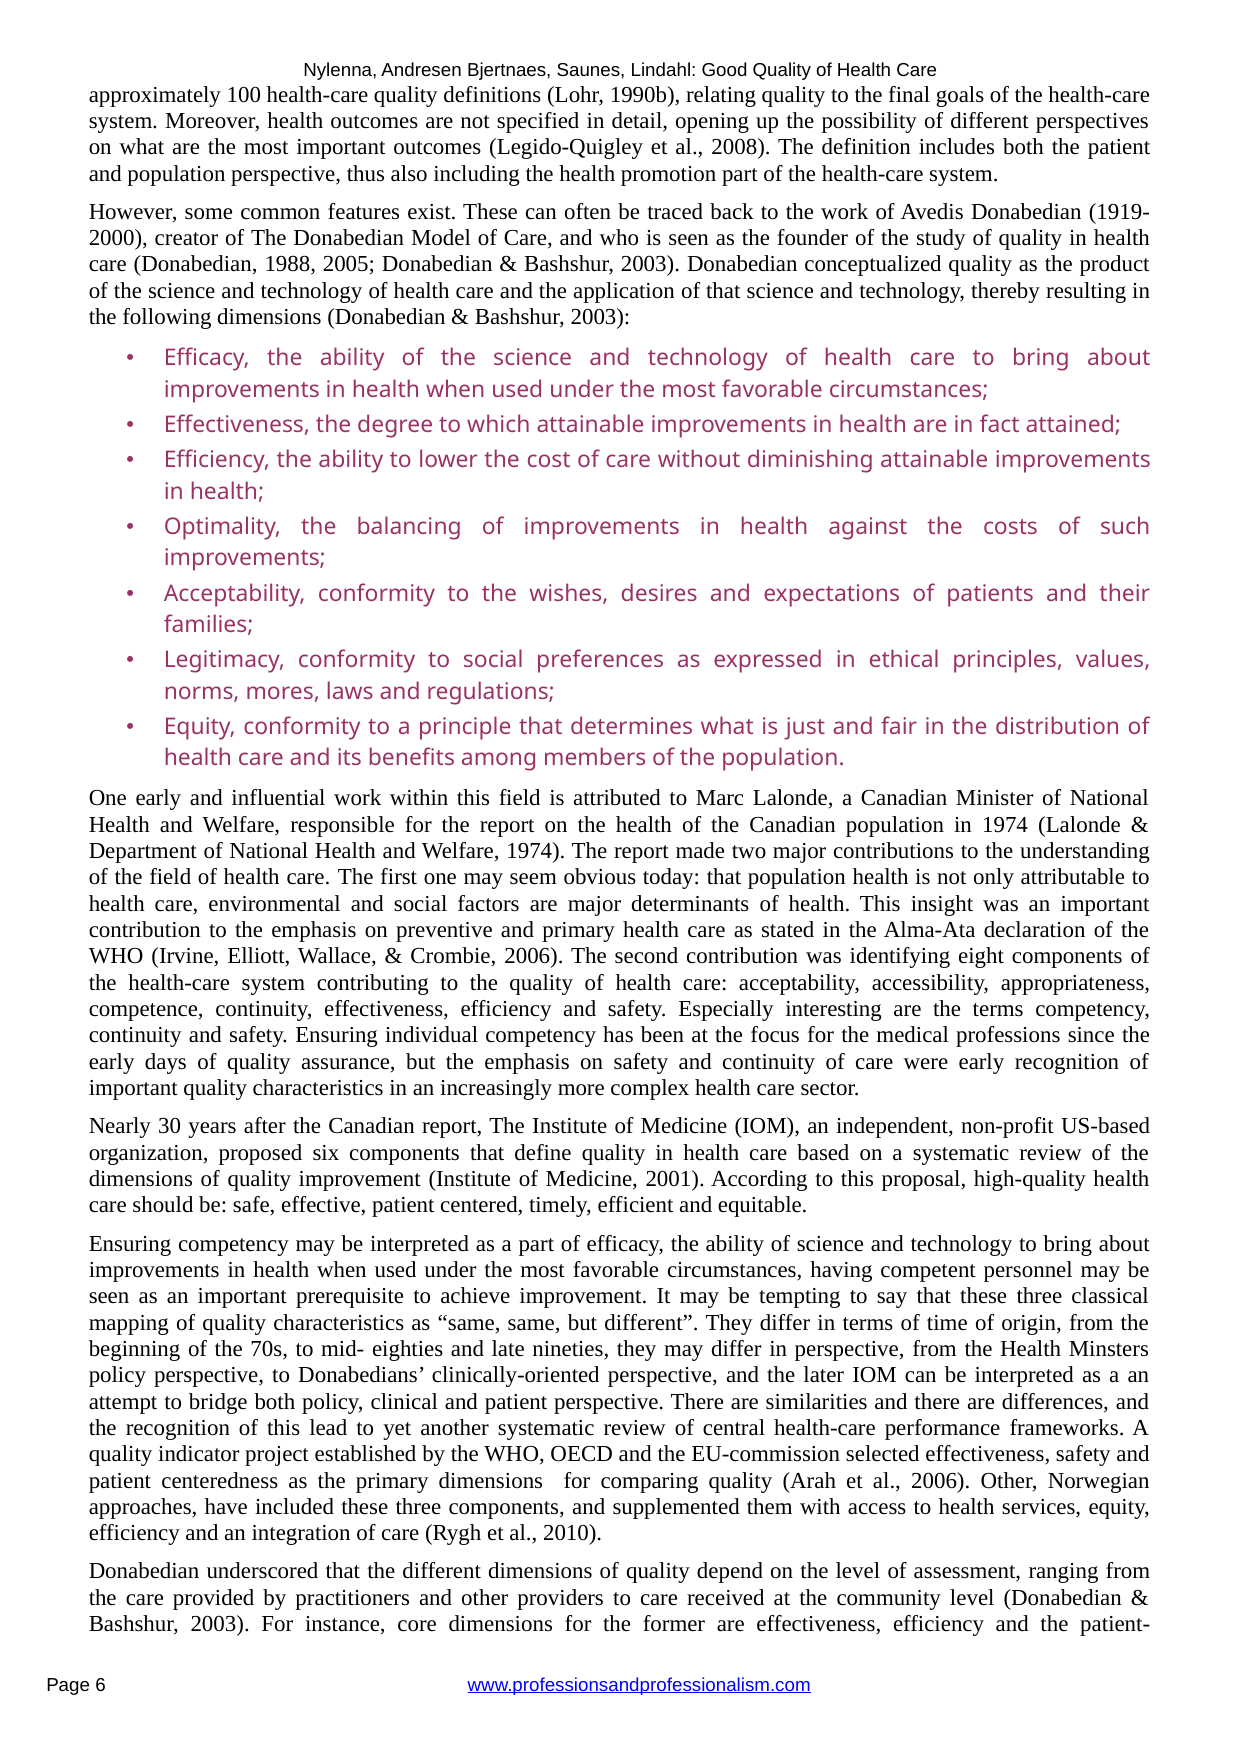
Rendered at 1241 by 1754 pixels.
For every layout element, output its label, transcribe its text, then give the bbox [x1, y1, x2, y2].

text Donabedian underscored that the different dimensions of quality depend on the level of assessment, ranging from the care provided by practitioners and other providers to care received at the community level (Donabedian & Bashshur, 2003). For instance, core dimensions for the former are effectiveness, efficiency and the patient- [88, 1558, 1152, 1637]
list Optimality, the balancing of improvements in health against the costs of such improvements; [126, 510, 1152, 573]
text Ensuring competency may be interpreted as a part of efficacy, the ability of science and technology to bring about improvements in health when used under the most favorable circumstances, having competent personnel may be seen as an important prerequisite to achieve improvement. It may be tempting to say that these three classical mapping of quality characteristics as “same, same, but different”. They differ in terms of time of origin, from the beginning of the 70s, to mid- eighties and late nineties, they may differ in perspective, from the Health Minsters policy perspective, to Donabedians’ clinically-oriented perspective, and the later IOM can be interpreted as a an attempt to bridge both policy, clinical and patient perspective. There are similarities and there are differences, and the recognition of this lead to yet another systematic review of central health-care performance frameworks. A quality indicator project established by the WHO, OECD and the EU-commission selected effectiveness, safety and patient centeredness as the primary dimensions for comparing quality (Arah et al., 2006). Other, Norwegian approaches, have included these three components, and supplemented them with access to health services, equity, efficiency and an integration of care (Rygh et al., 2010). [88, 1229, 1152, 1546]
text Nearly 30 years after the Canadian report, The Institute of Medicine (IOM), an independent, non-profit US-based organization, proposed six components that define quality in health care based on a systematic review of the dimensions of quality improvement (Institute of Medicine, 2001). According to this proposal, high-quality health care should be: safe, effective, patient centered, timely, efficient and equitable. [88, 1112, 1152, 1218]
text One early and influential work within this field is attributed to Marc Lalonde, a Canadian Minister of National Health and Welfare, responsible for the report on the health of the Canadian population in 1974 (Lalonde & Department of National Health and Welfare, 1974). The report made two major contributions to the understanding of the field of health care. The first one may seem obvious today: that population health is not only attributable to health care, environmental and social factors are major determinants of health. This insight was an important contribution to the emphasis on preventive and primary health care as stated in the Alma-Ata declaration of the WHO (Irvine, Elliott, Wallace, & Crombie, 2006). The second contribution was identifying eight components of the health-care system contributing to the quality of health care: acceptability, accessibility, appropriateness, competence, continuity, effectiveness, efficiency and safety. Especially interesting are the terms competency, continuity and safety. Ensuring individual competency has been at the focus for the medical professions since the early days of quality assurance, but the emphasis on safety and continuity of care were early recognition of important quality characteristics in an increasingly more complex health care sector. [88, 784, 1152, 1101]
list Equity, conformity to a principle that determines what is just and fair in the distribution of health care and its benefits among members of the population. [126, 710, 1152, 773]
list Acceptability, conformity to the wishes, desires and expectations of patients and their families; [126, 577, 1152, 639]
text However, some common features exist. These can often be traced back to the work of Avedis Donabedian (1919-2000), creator of The Donabedian Model of Care, and who is seen as the founder of the study of quality in health care (Donabedian, 1988, 2005; Donabedian & Bashshur, 2003). Donabedian conceptualized quality as the product of the science and technology of health care and the application of that science and technology, thereby resulting in the following dimensions (Donabedian & Bashshur, 2003): [88, 198, 1152, 329]
list Efficiency, the ability to lower the cost of care without diminishing attainable improvements in health; [126, 443, 1152, 506]
list Legitimacy, conformity to social preferences as expressed in ethical principles, values, norms, mores, laws and regulations; [126, 643, 1152, 706]
text approximately 100 health-care quality definitions (Lohr, 1990b), relating quality to the final goals of the health-care system. Moreover, health outcomes are not specified in detail, opening up the possibility of different perspectives on what are the most important outcomes (Legido-Quigley et al., 2008). The definition includes both the patient and population perspective, thus also including the health promotion part of the health-care system. [88, 81, 1152, 186]
list Efficacy, the ability of the science and technology of health care to bring about improvements in health when used under the most favorable circumstances; [126, 341, 1152, 404]
list Effectiveness, the degree to which attainable improvements in health are in fact attained; [126, 408, 1152, 439]
